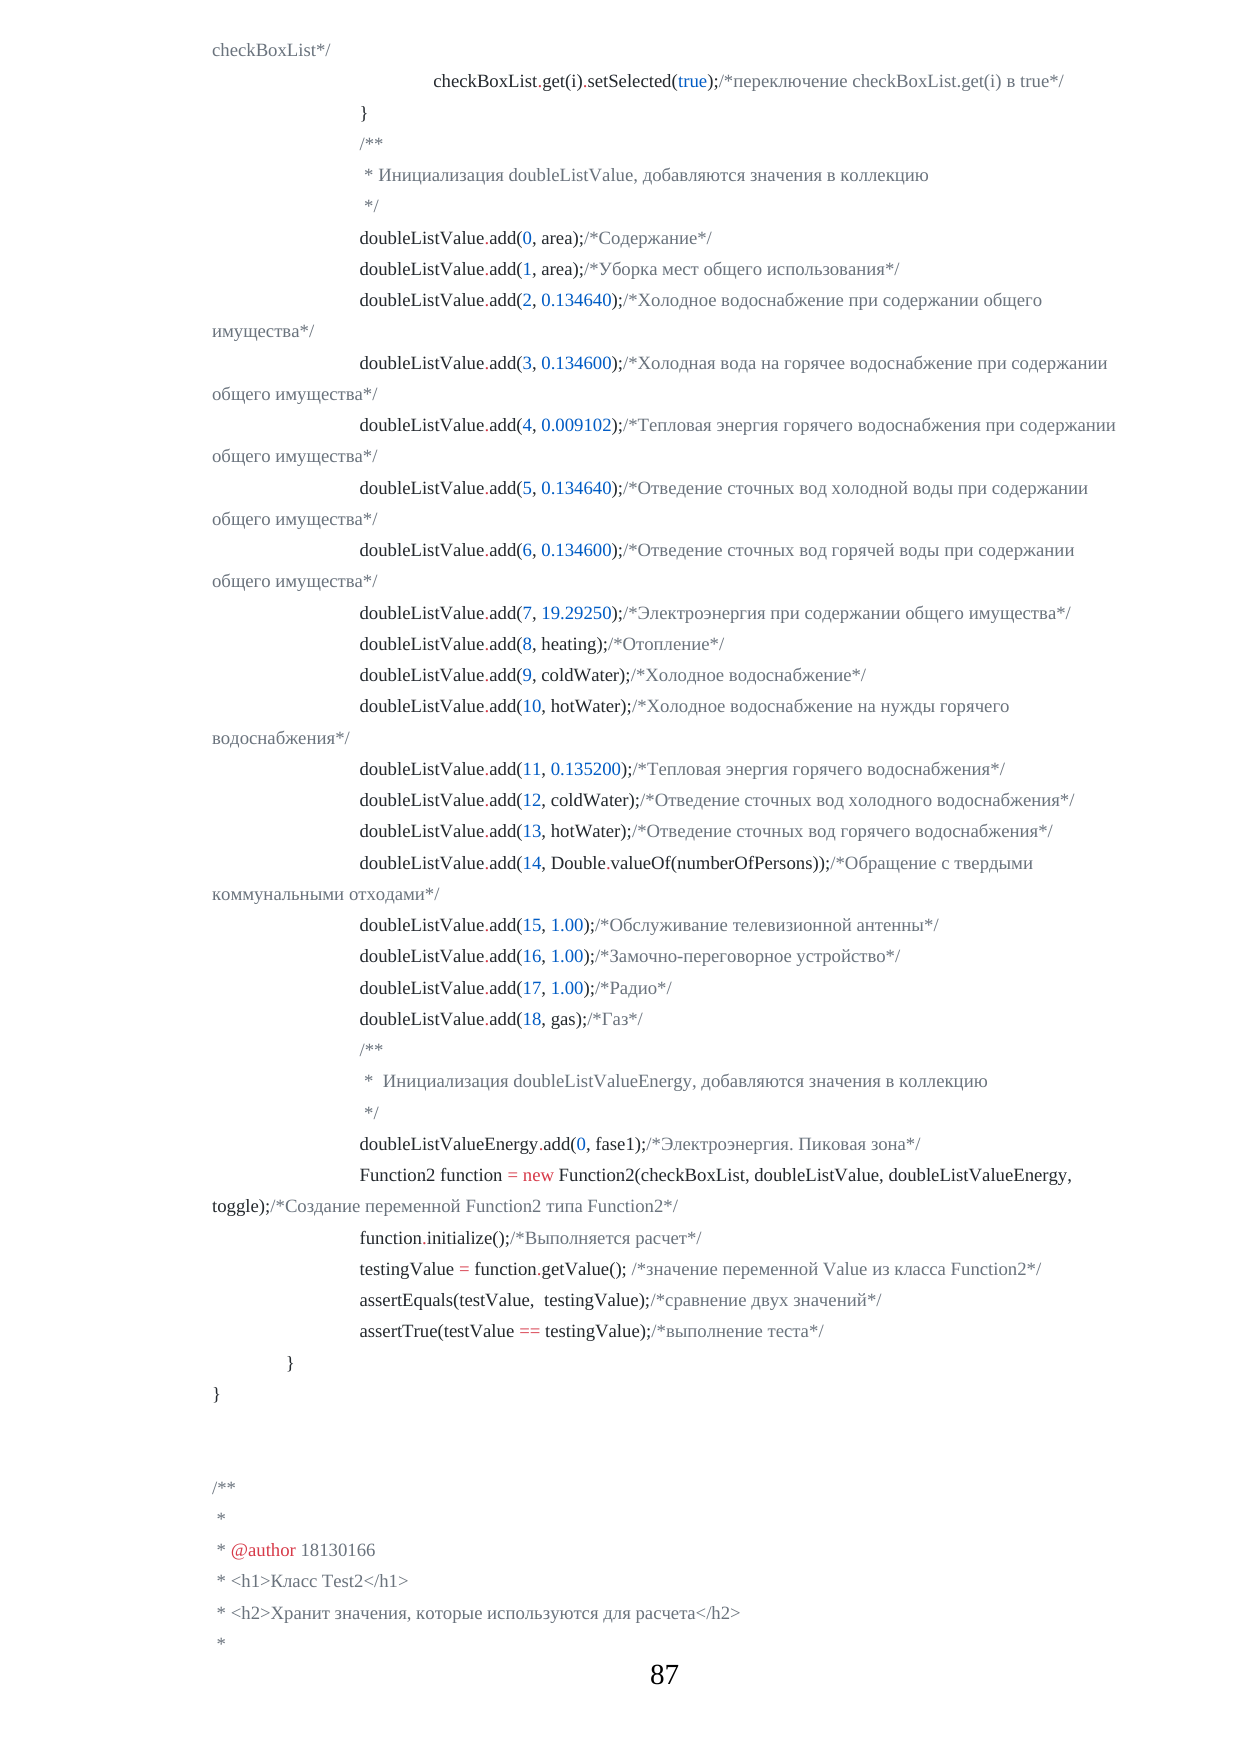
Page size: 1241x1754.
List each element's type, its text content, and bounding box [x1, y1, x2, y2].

table_cell */ [196, 186, 1152, 217]
table_cell [118, 467, 196, 529]
table_cell doubleListValue.add(12, coldWater);/*Отведение сточных вод холодного водоснабжения*/ [196, 780, 1152, 811]
table_cell [118, 1061, 196, 1092]
table_cell [118, 1311, 196, 1342]
table_cell [118, 686, 196, 748]
table_cell doubleListValue.add(13, hotWater);/*Отведение сточных вод горячего водоснабжения*/ [196, 811, 1152, 842]
table_cell doubleListValue.add(10, hotWater);/*Холодное водоснабжение на нужды горячего водоснабжения*/ [196, 686, 1152, 748]
table_cell * <h2>Хранит значения, которые используются для расчета</h2> [196, 1592, 1152, 1623]
table_cell doubleListValue.add(2, 0.134640);/*Холодное водоснабжение при содержании общего имущества*/ [196, 280, 1152, 342]
table_cell doubleListValue.add(16, 1.00);/*Замочно-переговорное устройство*/ [196, 936, 1152, 967]
table_cell [118, 61, 196, 92]
table_cell [118, 1373, 196, 1404]
table_cell doubleListValue.add(6, 0.134600);/*Отведение сточных вод горячей воды при содержании общего имущества*/ [196, 530, 1152, 592]
table_cell [118, 748, 196, 779]
table_cell [118, 842, 196, 904]
table_cell [118, 1280, 196, 1311]
table_cell [118, 1467, 196, 1498]
table_cell [118, 1123, 196, 1154]
table_cell checkBoxList.get(i).setSelected(true);/*переключение checkBoxList.get(i) в true*/ [196, 61, 1152, 92]
table_cell [196, 1405, 1152, 1467]
table_cell [118, 998, 196, 1029]
table_cell [118, 92, 196, 123]
table_cell [118, 155, 196, 186]
table_cell [118, 342, 196, 404]
table_cell [118, 530, 196, 592]
table_cell [118, 1155, 196, 1217]
table_cell doubleListValue.add(5, 0.134640);/*Отведение сточных вод холодной воды при содержании общего имущества*/ [196, 467, 1152, 529]
table_cell [118, 1561, 196, 1592]
table_cell doubleListValue.add(9, coldWater);/*Холодное водоснабжение*/ [196, 655, 1152, 686]
table_cell [118, 405, 196, 467]
table_cell doubleListValue.add(4, 0.009102);/*Тепловая энергия горячего водоснабжения при содержании общего имущества*/ [196, 405, 1152, 467]
table_cell [118, 623, 196, 654]
table_cell doubleListValue.add(11, 0.135200);/*Тепловая энергия горячего водоснабжения*/ [196, 748, 1152, 779]
table_cell [118, 280, 196, 342]
table_cell [118, 1217, 196, 1248]
table_cell doubleListValue.add(8, heating);/*Отопление*/ [196, 623, 1152, 654]
table_cell [118, 1030, 196, 1061]
table_cell [118, 905, 196, 936]
table_cell [118, 1592, 196, 1623]
table_cell [118, 780, 196, 811]
table_cell [118, 655, 196, 686]
table_cell [118, 1623, 196, 1654]
table_cell * Инициализация doubleListValue, добавляются значения в коллекцию [196, 155, 1152, 186]
table_cell * Инициализация doubleListValueEnergy, добавляются значения в коллекцию [196, 1061, 1152, 1092]
table_cell [118, 30, 196, 61]
table_cell testingValue = function.getValue(); /*значение переменной Value из класса Function2*/ [196, 1248, 1152, 1279]
table_cell /** [196, 1030, 1152, 1061]
table_cell [118, 123, 196, 154]
table_cell [118, 1498, 196, 1529]
table_cell doubleListValue.add(7, 19.29250);/*Электроэнергия при содержании общего имущества*/ [196, 592, 1152, 623]
table_cell assertTrue(testValue == testingValue);/*выполнение теста*/ [196, 1311, 1152, 1342]
table_cell [118, 1092, 196, 1123]
table_cell * [196, 1623, 1152, 1654]
table_cell function.initialize();/*Выполняется расчет*/ [196, 1217, 1152, 1248]
table_cell * @author 18130166 [196, 1530, 1152, 1561]
table_cell assertEquals(testValue, testingValue);/*сравнение двух значений*/ [196, 1280, 1152, 1311]
table_cell [118, 1342, 196, 1373]
table_cell [118, 1530, 196, 1561]
table_cell doubleListValue.add(17, 1.00);/*Радио*/ [196, 967, 1152, 998]
table_cell doubleListValue.add(0, area);/*Содержание*/ [196, 217, 1152, 248]
table_cell } [196, 92, 1152, 123]
table_cell /** [196, 123, 1152, 154]
table_cell [118, 936, 196, 967]
table_cell */ [196, 1092, 1152, 1123]
table_cell [118, 1248, 196, 1279]
table_cell } [196, 1342, 1152, 1373]
table_cell doubleListValue.add(1, area);/*Уборка мест общего использования*/ [196, 248, 1152, 279]
table_cell * [196, 1498, 1152, 1529]
table_cell [118, 967, 196, 998]
table_cell } [196, 1373, 1152, 1404]
table_cell doubleListValue.add(14, Double.valueOf(numberOfPersons));/*Обращение с твердыми коммунальными отходами*/ [196, 842, 1152, 904]
table_cell checkBoxList*/ [196, 30, 1152, 61]
table_cell Function2 function = new Function2(checkBoxList, doubleListValue, doubleListValueEnergy, toggle);/*Создание переменной Function2 типа Function2*/ [196, 1155, 1152, 1217]
table_cell [118, 186, 196, 217]
table_cell [118, 1405, 196, 1467]
table_cell [118, 592, 196, 623]
table_cell doubleListValue.add(3, 0.134600);/*Холодная вода на горячее водоснабжение при содержании общего имущества*/ [196, 342, 1152, 404]
table_cell [118, 248, 196, 279]
table_cell doubleListValueEnergy.add(0, fase1);/*Электроэнергия. Пиковая зона*/ [196, 1123, 1152, 1154]
table_cell /** [196, 1467, 1152, 1498]
table_cell [118, 811, 196, 842]
table_cell doubleListValue.add(18, gas);/*Газ*/ [196, 998, 1152, 1029]
table_cell doubleListValue.add(15, 1.00);/*Обслуживание телевизионной антенны*/ [196, 905, 1152, 936]
table_cell * <h1>Класс Test2</h1> [196, 1561, 1152, 1592]
table_cell [118, 217, 196, 248]
